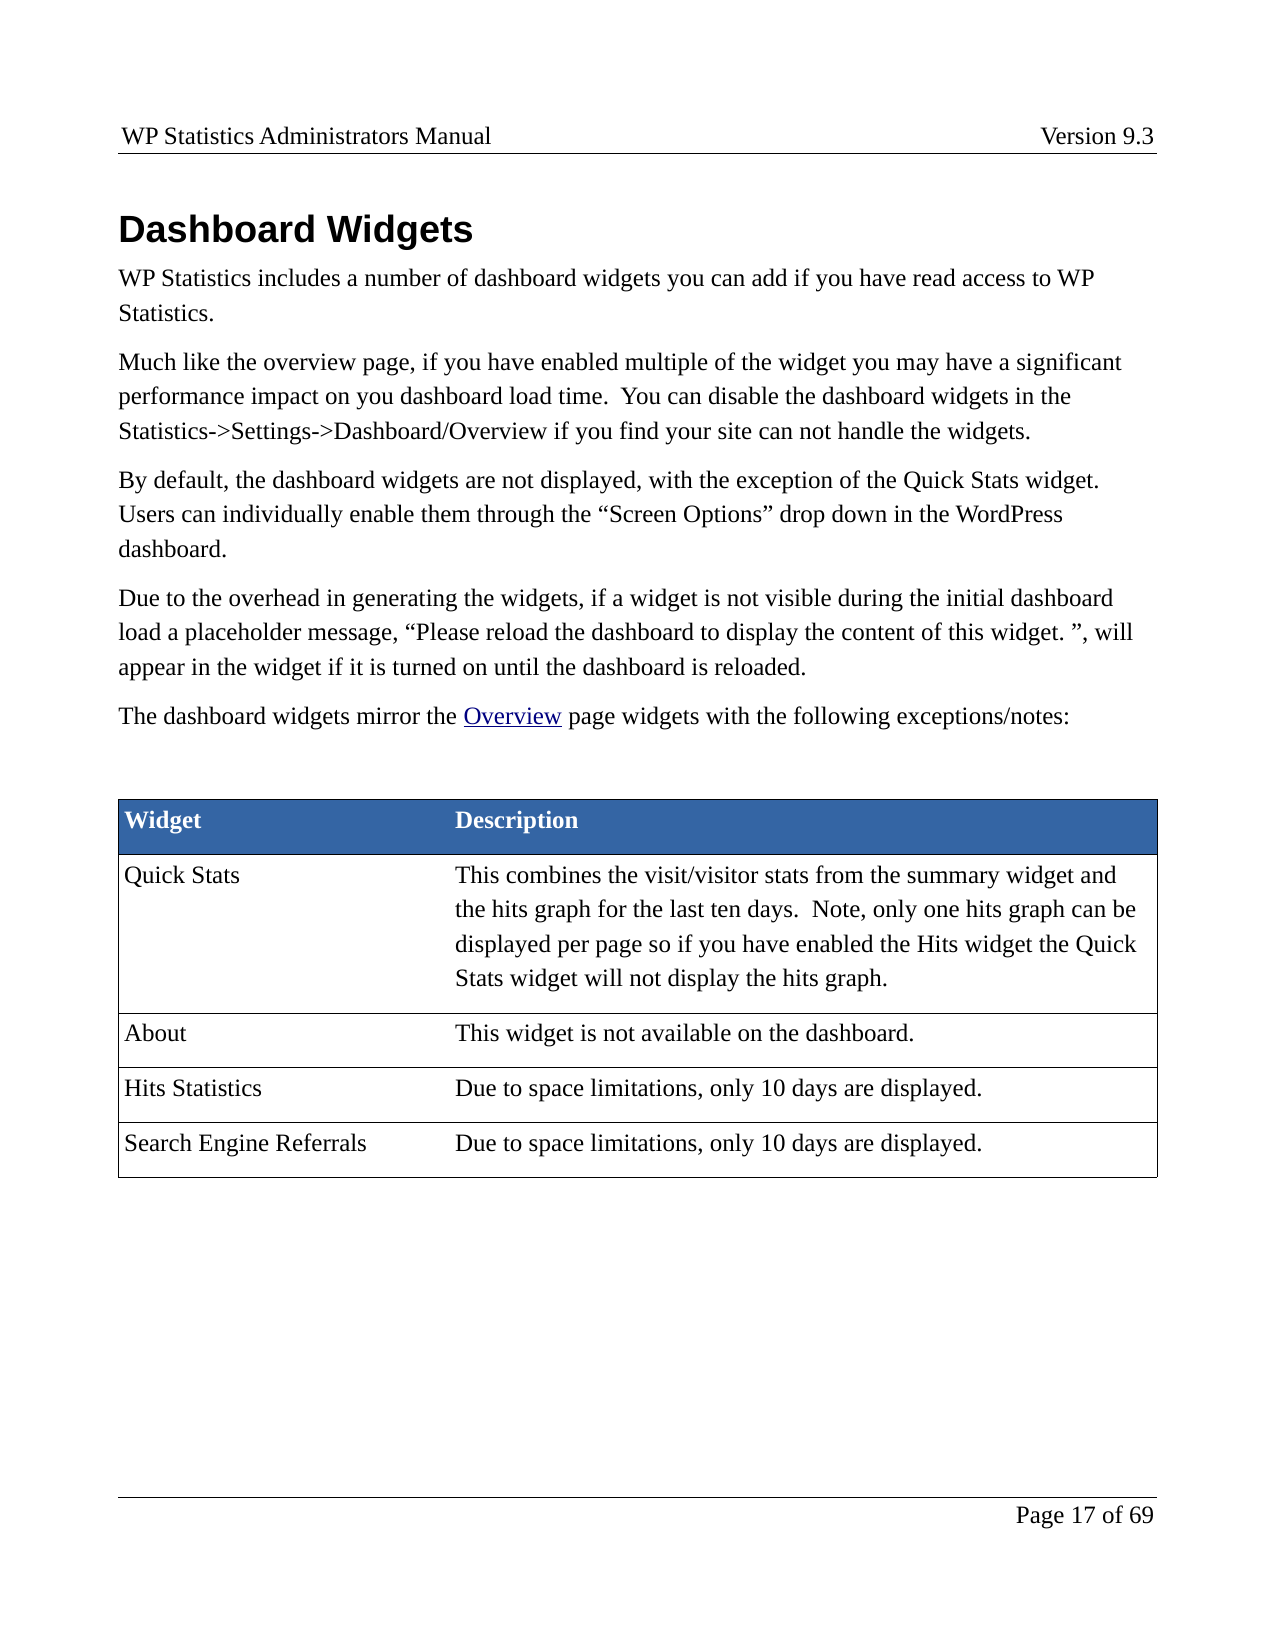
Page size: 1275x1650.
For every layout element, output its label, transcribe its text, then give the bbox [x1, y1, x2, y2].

text WP Statistics includes a number of dashboard widgets you can add if you have read access to WP Statistics. [118, 263, 1157, 327]
table_header Widget [119, 800, 449, 854]
table_cell Quick Stats [119, 855, 449, 1012]
subtitle Dashboard Widgets [118, 207, 1157, 251]
table_cell About [119, 1014, 449, 1067]
table_cell Due to space limitations, only 10 days are displayed. [449, 1123, 1157, 1177]
table_cell Due to space limitations, only 10 days are displayed. [449, 1068, 1157, 1122]
table_cell Hits Statistics [119, 1068, 449, 1122]
text By default, the dashboard widgets are not displayed, with the exception of the Quick Stats widget. Users can individually enable them through the “Screen Options” drop down in the WordPress dashboard. [118, 465, 1157, 563]
text The dashboard widgets mirror the Overview page widgets with the following exceptions/notes: [118, 701, 1157, 730]
table_header Description [449, 800, 1157, 854]
text Due to the overhead in generating the widgets, if a widget is not visible during the initial dashboard load a placeholder message, “Please reload the dashboard to display the content of this widget. ”, will appear in the widget if it is turned on until the dashboard is reloaded. [118, 583, 1157, 681]
text Much like the overview page, if you have enabled multiple of the widget you may have a significant performance impact on you dashboard load time. You can disable the dashboard widgets in the Statistics->Settings->Dashboard/Overview if you find your site can not handle the widgets. [118, 347, 1157, 445]
table_cell Search Engine Referrals [119, 1123, 449, 1177]
table_cell This widget is not available on the dashboard. [449, 1014, 1157, 1067]
table_cell This combines the visit/visitor stats from the summary widget and the hits graph for the last ten days. Note, only one hits graph can be displayed per page so if you have enabled the Hits widget the Quick Stats widget will not display the hits graph. [449, 855, 1157, 1012]
